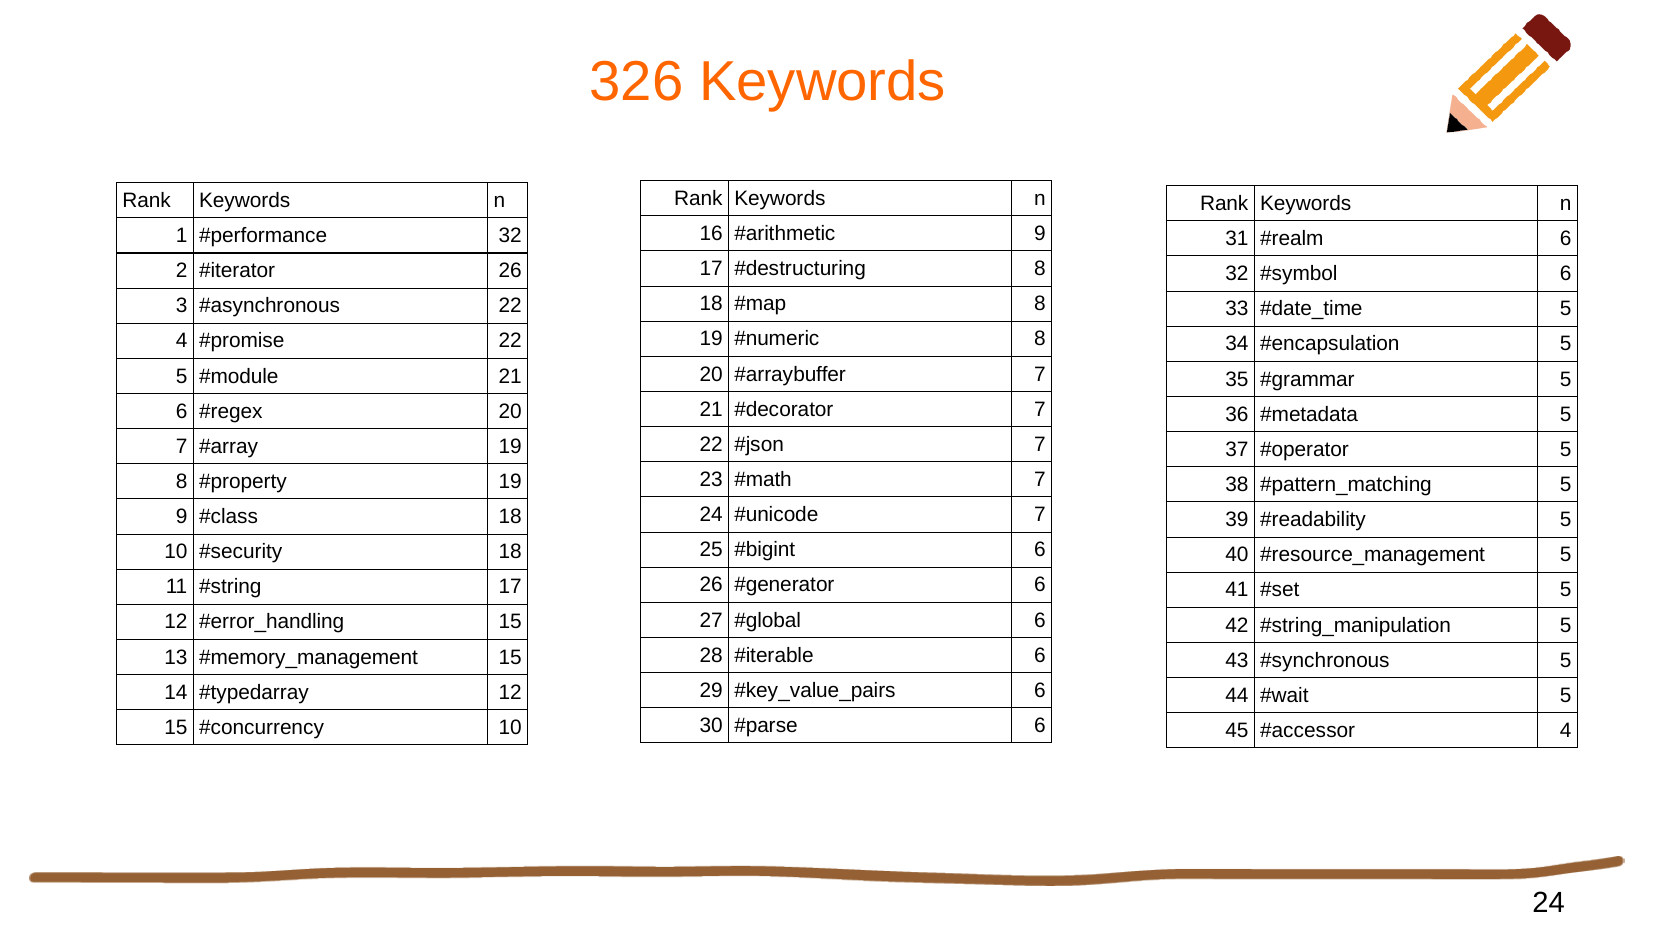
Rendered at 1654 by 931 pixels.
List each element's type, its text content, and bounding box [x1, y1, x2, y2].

table_cell 23 [641, 462, 728, 496]
table_header Keywords [729, 181, 1011, 215]
table_cell #parse [729, 708, 1011, 742]
table_cell 39 [1167, 502, 1254, 537]
table_cell 3 [117, 289, 193, 323]
table_cell 5 [1538, 397, 1577, 431]
title 326 Keywords [88, 29, 1447, 133]
table_cell #arithmetic [729, 216, 1011, 250]
table_cell 34 [1167, 327, 1254, 361]
table_cell 19 [488, 464, 527, 498]
table_cell #grammar [1255, 362, 1537, 396]
table_cell 9 [117, 499, 193, 534]
table_cell #map [729, 287, 1011, 321]
table_cell #concurrency [194, 710, 487, 744]
table_cell 20 [641, 357, 728, 391]
table_cell 6 [1012, 568, 1051, 602]
table_header n [1538, 186, 1577, 220]
table_cell #generator [729, 568, 1011, 602]
table_cell #pattern_matching [1255, 467, 1537, 501]
table_cell #set [1255, 573, 1537, 607]
table_cell 8 [117, 464, 193, 498]
table_cell #promise [194, 324, 487, 358]
table_cell #global [729, 603, 1011, 637]
table_cell 5 [1538, 467, 1577, 501]
table_cell 20 [488, 394, 527, 428]
table_cell 5 [1538, 678, 1577, 712]
table_cell #unicode [729, 497, 1011, 532]
table_cell #iterator [194, 254, 487, 288]
table_cell #string_manipulation [1255, 608, 1537, 642]
table_cell 6 [1538, 221, 1577, 255]
table_cell 25 [641, 533, 728, 567]
table_cell 29 [641, 673, 728, 707]
table_cell #math [729, 462, 1011, 496]
table_cell #encapsulation [1255, 327, 1537, 361]
table_cell #decorator [729, 392, 1011, 426]
table_cell 6 [1012, 708, 1051, 742]
table_cell 18 [488, 499, 527, 534]
table_cell 35 [1167, 362, 1254, 396]
table_cell 5 [1538, 362, 1577, 396]
table_cell #json [729, 427, 1011, 461]
table_cell 1 [117, 218, 193, 252]
table_cell 28 [641, 638, 728, 672]
table_cell 19 [641, 322, 728, 356]
table_cell 10 [117, 535, 193, 569]
table_cell 5 [1538, 432, 1577, 466]
table_cell 5 [1538, 608, 1577, 642]
table_cell 6 [1012, 638, 1051, 672]
table_cell 5 [1538, 573, 1577, 607]
table_cell #performance [194, 218, 487, 252]
table_cell #property [194, 464, 487, 498]
table_cell 22 [488, 324, 527, 358]
table_header Rank [1167, 186, 1254, 220]
table_cell #destructuring [729, 251, 1011, 286]
table_header Keywords [194, 183, 487, 217]
table_cell 41 [1167, 573, 1254, 607]
table_cell 31 [1167, 221, 1254, 255]
table_cell #array [194, 429, 487, 463]
table_cell 26 [488, 254, 527, 288]
table_cell 7 [1012, 392, 1051, 426]
table_header n [1012, 181, 1051, 215]
table_cell 26 [641, 568, 728, 602]
table_cell #wait [1255, 678, 1537, 712]
table_cell #symbol [1255, 256, 1537, 291]
table_cell #key_value_pairs [729, 673, 1011, 707]
table_cell 4 [1538, 713, 1577, 747]
picture [29, 856, 1625, 886]
table_cell 17 [641, 251, 728, 286]
table_header Rank [641, 181, 728, 215]
table_cell 10 [488, 710, 527, 744]
table_cell 7 [117, 429, 193, 463]
table_header Rank [117, 183, 193, 217]
table_header n [488, 183, 527, 217]
table_cell 43 [1167, 643, 1254, 677]
table_cell #metadata [1255, 397, 1537, 431]
table_cell 21 [488, 359, 527, 393]
table_cell 6 [1012, 533, 1051, 567]
table_cell 14 [117, 675, 193, 709]
table_cell 33 [1167, 292, 1254, 326]
table_cell 19 [488, 429, 527, 463]
table_cell #memory_management [194, 640, 487, 674]
table_cell 7 [1012, 497, 1051, 532]
table_cell #class [194, 499, 487, 534]
table_cell 12 [117, 605, 193, 639]
table_cell 5 [1538, 538, 1577, 572]
table_cell #bigint [729, 533, 1011, 567]
table_cell 15 [488, 640, 527, 674]
table_cell 32 [488, 218, 527, 252]
table_cell #module [194, 359, 487, 393]
table_cell 7 [1012, 357, 1051, 391]
table_cell 27 [641, 603, 728, 637]
table_cell 5 [1538, 643, 1577, 677]
table_cell 7 [1012, 427, 1051, 461]
table_cell 8 [1012, 251, 1051, 286]
table_cell 6 [1538, 256, 1577, 291]
table_cell #error_handling [194, 605, 487, 639]
table_cell #realm [1255, 221, 1537, 255]
table_cell #operator [1255, 432, 1537, 466]
table_header Keywords [1255, 186, 1537, 220]
table_cell 21 [641, 392, 728, 426]
table_cell #regex [194, 394, 487, 428]
table_cell 5 [1538, 292, 1577, 326]
picture [1446, 14, 1571, 133]
table_cell 9 [1012, 216, 1051, 250]
table_cell #security [194, 535, 487, 569]
table_cell 6 [1012, 603, 1051, 637]
table_cell 37 [1167, 432, 1254, 466]
table_cell 11 [117, 570, 193, 604]
table_cell #accessor [1255, 713, 1537, 747]
table_cell 18 [488, 535, 527, 569]
table_cell 8 [1012, 322, 1051, 356]
table_cell 15 [488, 605, 527, 639]
table_cell 38 [1167, 467, 1254, 501]
table_cell 42 [1167, 608, 1254, 642]
table_cell 13 [117, 640, 193, 674]
table_cell 5 [1538, 327, 1577, 361]
table_cell #date_time [1255, 292, 1537, 326]
table_cell #synchronous [1255, 643, 1537, 677]
table_cell 6 [117, 394, 193, 428]
table_cell 32 [1167, 256, 1254, 291]
table_cell 17 [488, 570, 527, 604]
table_cell #arraybuffer [729, 357, 1011, 391]
table_cell #asynchronous [194, 289, 487, 323]
table_cell 30 [641, 708, 728, 742]
table_cell 40 [1167, 538, 1254, 572]
table_cell #resource_management [1255, 538, 1537, 572]
table_cell 15 [117, 710, 193, 744]
table_cell 45 [1167, 713, 1254, 747]
table_cell #typedarray [194, 675, 487, 709]
table_cell 18 [641, 287, 728, 321]
table_cell 12 [488, 675, 527, 709]
table_cell #string [194, 570, 487, 604]
table_cell 5 [1538, 502, 1577, 537]
table_cell 22 [488, 289, 527, 323]
table_cell #iterable [729, 638, 1011, 672]
table_cell 16 [641, 216, 728, 250]
table_cell #readability [1255, 502, 1537, 537]
table_cell 8 [1012, 287, 1051, 321]
table_cell 5 [117, 359, 193, 393]
table_cell 44 [1167, 678, 1254, 712]
table_cell 2 [117, 254, 193, 288]
table_cell 4 [117, 324, 193, 358]
table_cell 6 [1012, 673, 1051, 707]
table_cell #numeric [729, 322, 1011, 356]
table_cell 22 [641, 427, 728, 461]
table_cell 36 [1167, 397, 1254, 431]
table_cell 24 [641, 497, 728, 532]
table_cell 7 [1012, 462, 1051, 496]
